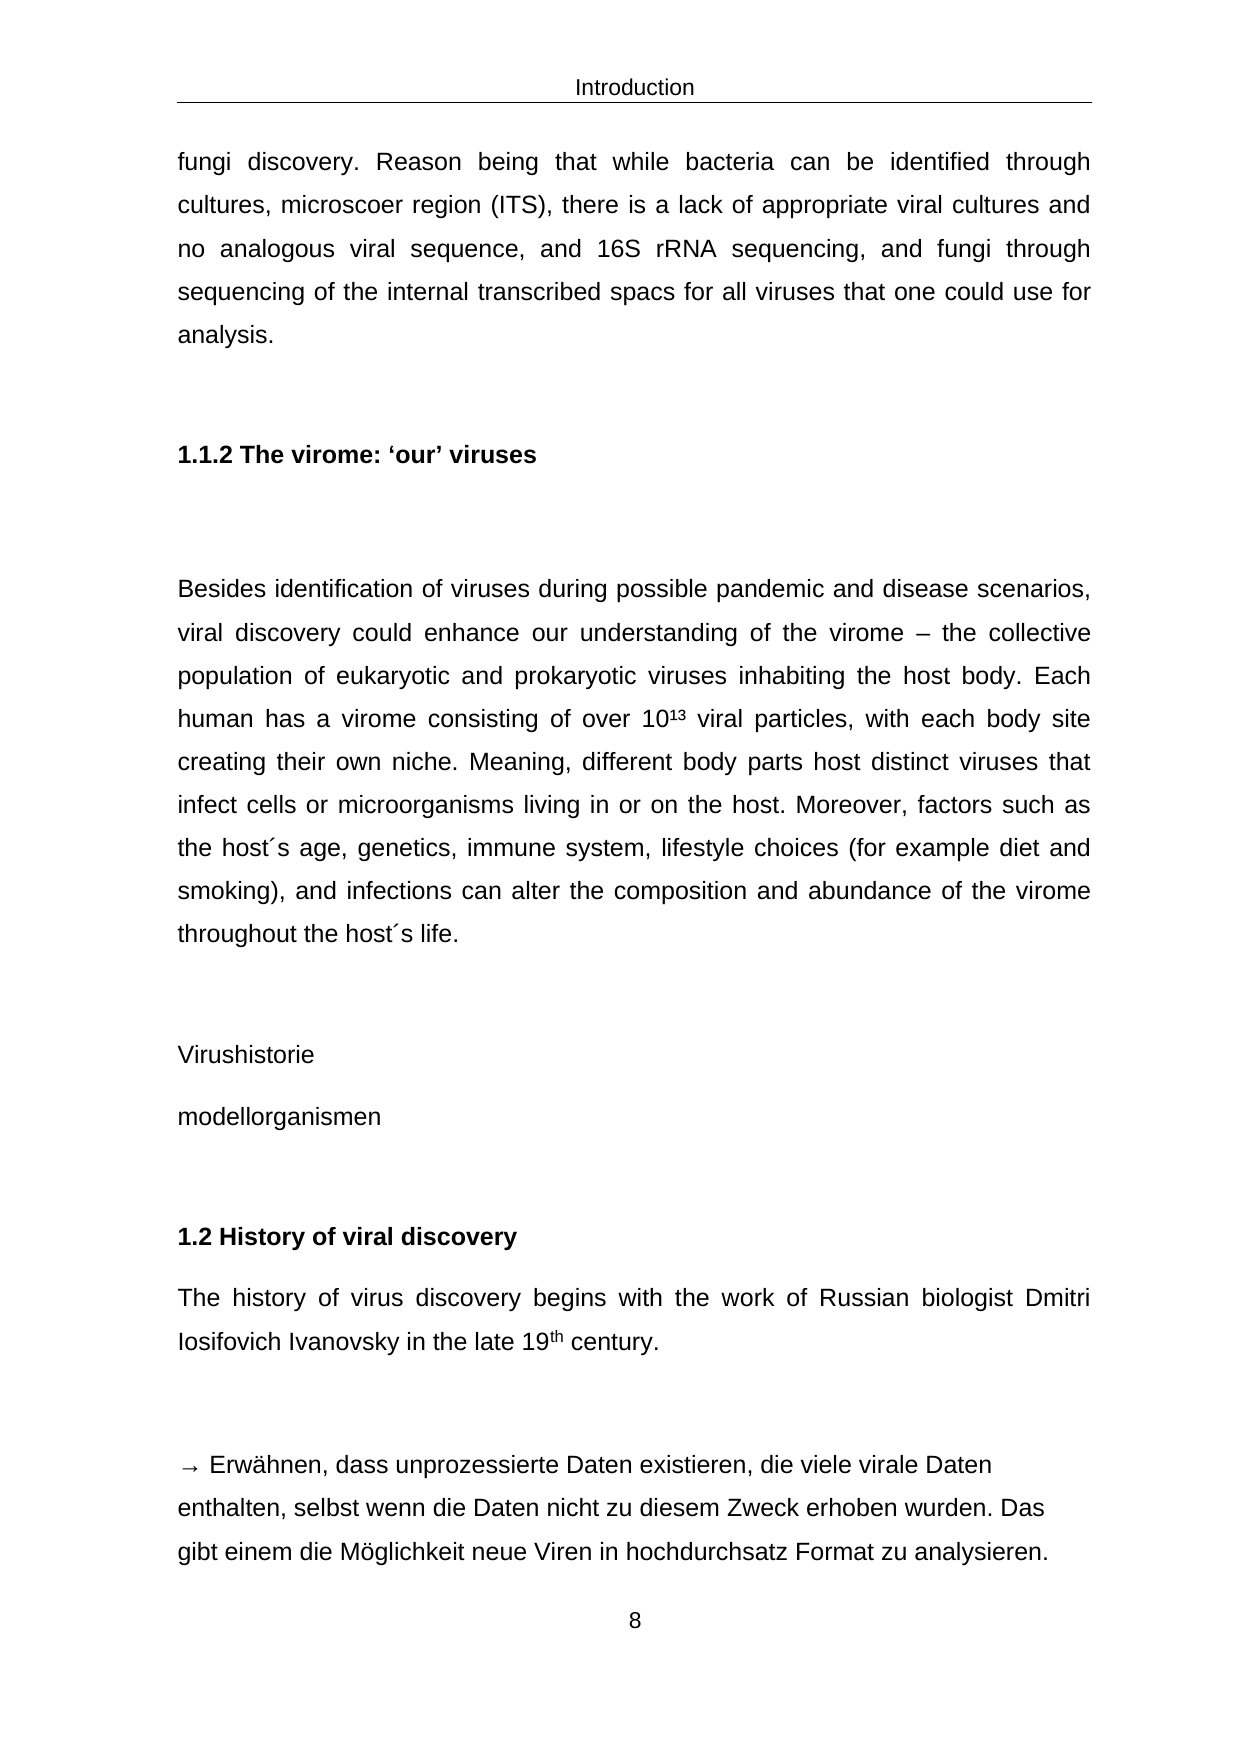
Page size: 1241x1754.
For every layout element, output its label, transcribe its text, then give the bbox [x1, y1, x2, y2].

text The history of virus discovery begins with the work of Russian biologist Dmitri Iosifovich Ivanovsky in the late 19th century. [177, 1283, 1092, 1355]
subtitle 1.1.2 The virome: ‘our’ viruses [177, 440, 1092, 469]
text fungi discovery. Reason being that while bacteria can be identified through cultures, microscoer region (ITS), there is a lack of appropriate viral cultures and no analogous viral sequence, and 16S rRNA sequencing, and fungi through sequencing of the internal transcribed spacs for all viruses that one could use for analysis. [177, 147, 1092, 349]
text Besides identification of viruses during possible pandemic and disease scenarios, viral discovery could enhance our understanding of the virome – the collective population of eukaryotic and prokaryotic viruses inhabiting the host body. Each human has a virome consisting of over 10¹³ viral particles, with each body site creating their own niche. Meaning, different body parts host distinct viruses that infect cells or microorganisms living in or on the host. Moreover, factors such as the host´s age, genetics, immune system, lifestyle choices (for example diet and smoking), and infections can alter the composition and abundance of the virome throughout the host´s life. [177, 574, 1092, 948]
text modellorganismen [177, 1101, 1092, 1130]
text → Erwähnen, dass unprozessierte Daten existieren, die viele virale Daten enthalten, selbst wenn die Daten nicht zu diesem Zweck erhoben wurden. Das gibt einem die Möglichkeit neue Viren in hochdurchsatz Format zu analysieren. [177, 1450, 1092, 1565]
text Virushistorie [177, 1039, 1092, 1068]
subtitle 1.2 History of viral discovery [177, 1222, 1092, 1250]
